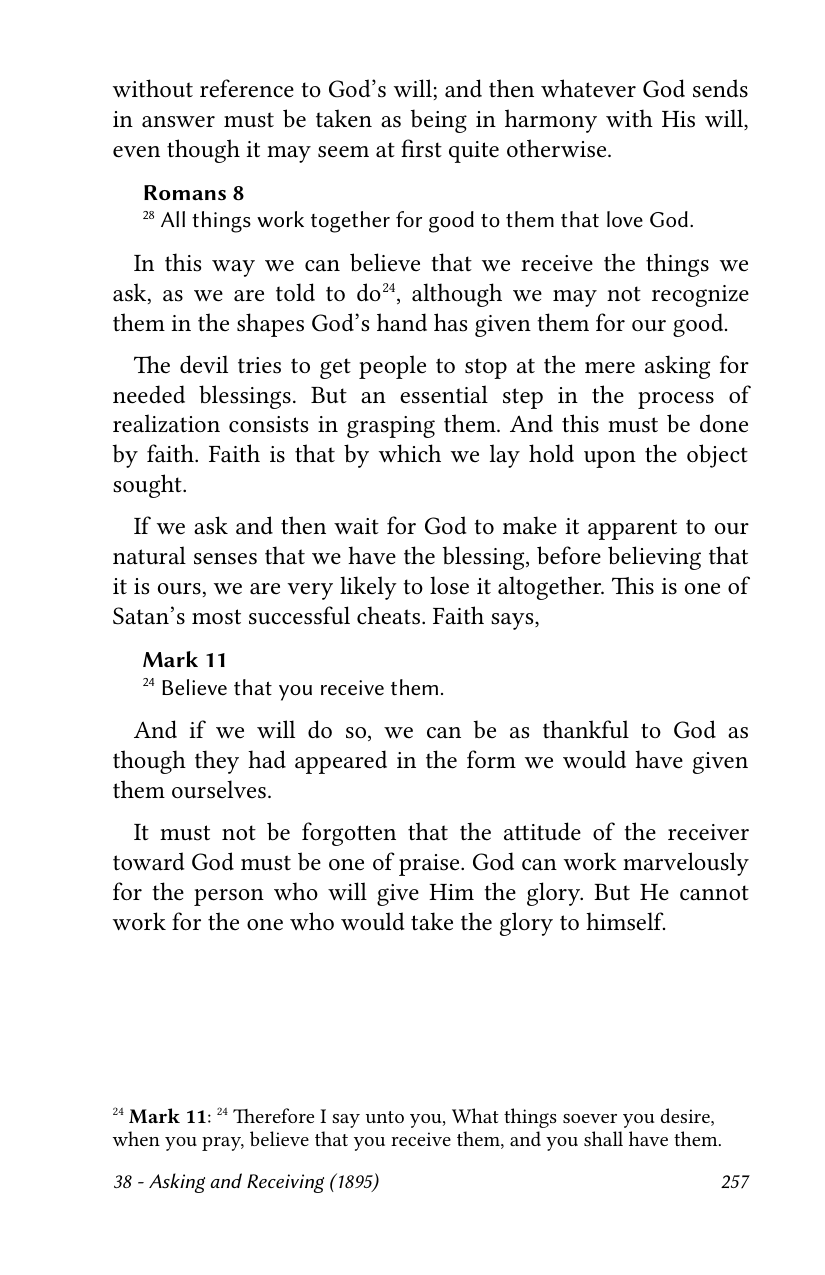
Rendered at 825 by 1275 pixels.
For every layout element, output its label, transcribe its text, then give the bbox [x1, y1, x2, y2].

text The devil tries to get people to stop at the mere asking for needed blessings. But an essential step in the process of realization consists in grasping them. And this must be done by faith. Faith is that by which we lay hold upon the object sought. [112, 351, 750, 499]
text Mark 11 [142, 647, 750, 673]
text 24 Believe that you receive them. [142, 674, 720, 701]
text Mark 11: 24 Therefore I say unto you, What things soever you desire, when you pray, believe that you receive them, and you shall have them. [112, 1104, 750, 1152]
text 28 All things work together for good to them that love God. [142, 207, 720, 233]
text without reference to God’s will; and then whatever God sends in answer must be taken as being in harmony with His will, even though it may seem at first quite otherwise. [112, 75, 750, 163]
text It must not be forgotten that the attitude of the receiver toward God must be one of praise. God can work marvelously for the person who will give Him the glory. But He cannot work for the one who would take the glory to himself. [112, 818, 750, 936]
text And if we will do so, we can be as thankful to God as though they had appeared in the form we would have given them ourselves. [112, 716, 750, 804]
text In this way we can believe that we receive the things we ask, as we are told to do, although we may not recognize them in the shapes God’s hand has given them for our good. [112, 249, 750, 337]
text If we ask and then wait for God to make it apparent to our natural senses that we have the blessing, before believing that it is ours, we are very likely to lose it altogether. This is one of Satan’s most successful cheats. Faith says, [112, 512, 750, 631]
text Romans 8 [142, 180, 750, 206]
